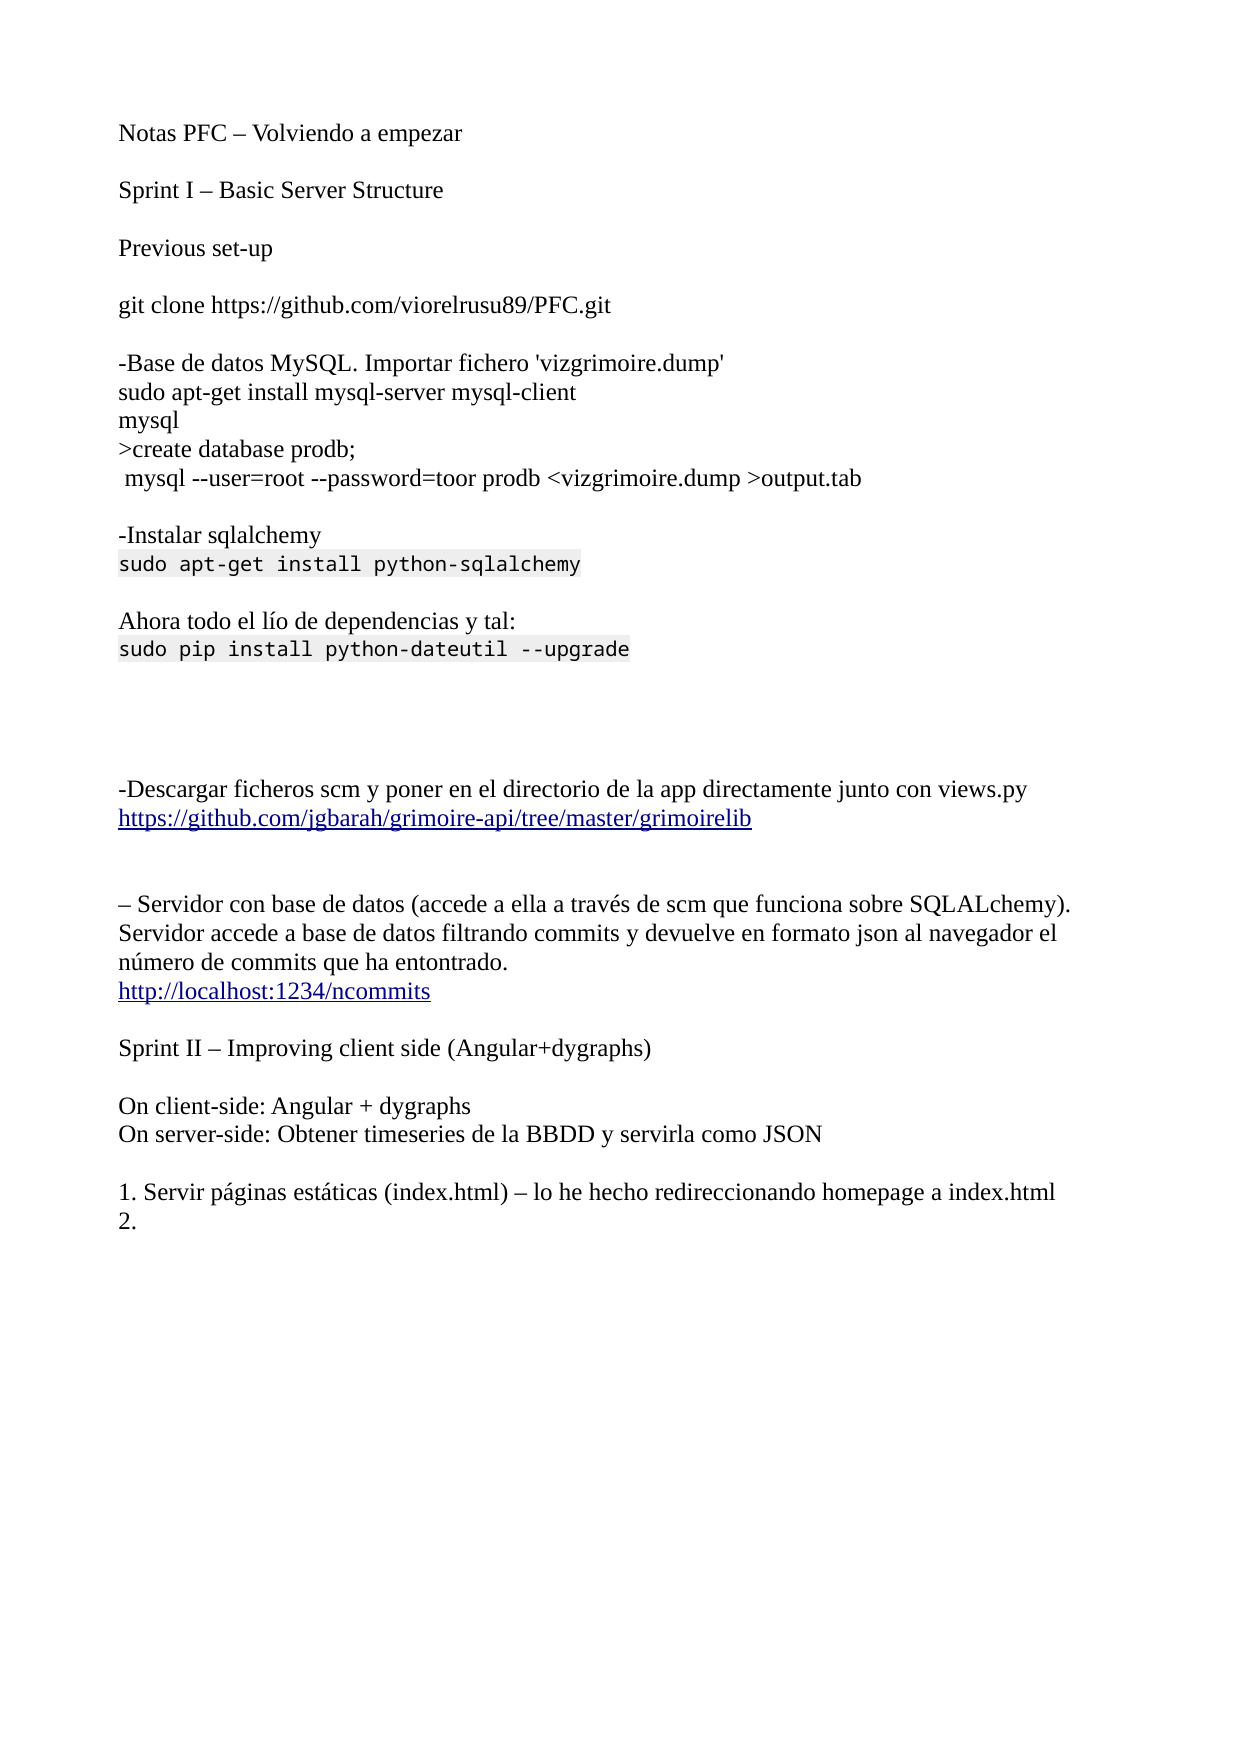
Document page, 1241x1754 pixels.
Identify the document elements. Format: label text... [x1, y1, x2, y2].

text – Servidor con base de datos (accede a ella a través de scm que funciona sobre SQLALchemy). Servidor accede a base de datos filtrando commits y devuelve en formato json al navegador el número de commits que ha entontrado. [118, 889, 1122, 976]
text On server-side: Obtener timeseries de la BBDD y servirla como JSON [118, 1119, 1122, 1148]
text 1. Servir páginas estáticas (index.html) – lo he hecho redireccionando homepage a index.html [118, 1177, 1122, 1206]
text >create database prodb; [118, 434, 1122, 463]
text Notas PFC – Volviendo a empezar [118, 118, 1122, 147]
text -Base de datos MySQL. Importar fichero 'vizgrimoire.dump' [118, 348, 1122, 377]
text mysql --user=root --password=toor prodb <vizgrimoire.dump >output.tab [118, 463, 1122, 492]
text On client-side: Angular + dygraphs [118, 1091, 1122, 1119]
text 2. [118, 1206, 1122, 1234]
text Ahora todo el lío de dependencias y tal: [118, 606, 1122, 634]
text sudo pip install python-dateutil --upgrade [118, 634, 1122, 662]
text -Descargar ficheros scm y poner en el directorio de la app directamente junto con views.py https://github.com/jgbarah/grimoire-api/tree/master/grimoirelib [118, 774, 1122, 832]
text http://localhost:1234/ncommits [118, 976, 1122, 1004]
text mysql [118, 406, 1122, 434]
text Sprint I – Basic Server Structure [118, 176, 1122, 204]
text -Instalar sqlalchemy [118, 521, 1122, 549]
text Previous set-up [118, 233, 1122, 262]
text git clone https://github.com/viorelrusu89/PFC.git [118, 291, 1122, 319]
text sudo apt-get install python-sqlalchemy [118, 549, 1122, 577]
text Sprint II – Improving client side (Angular+dygraphs) [118, 1033, 1122, 1062]
text sudo apt-get install mysql-server mysql-client [118, 377, 1122, 406]
